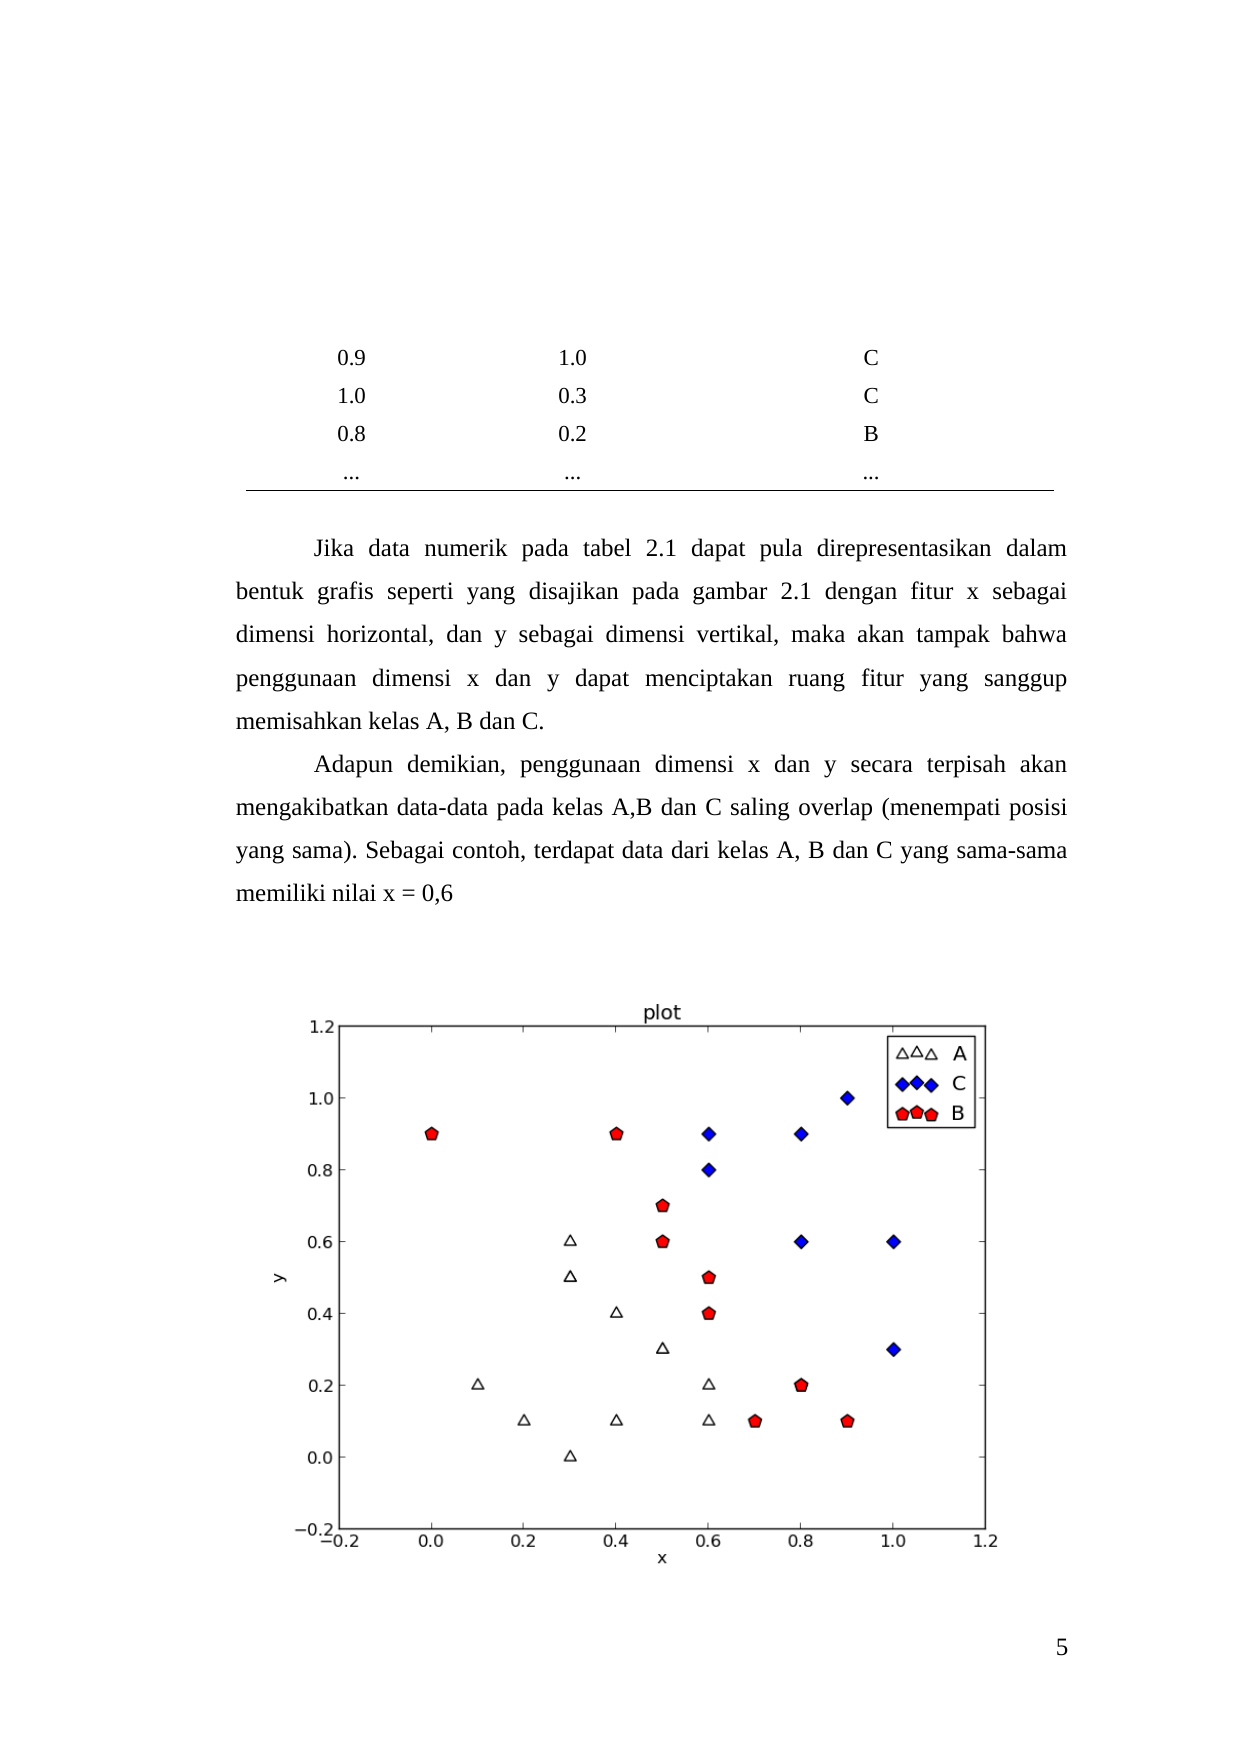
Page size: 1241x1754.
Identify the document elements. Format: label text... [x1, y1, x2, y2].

table_cell 1.0 [246, 377, 457, 414]
table_cell ... [246, 452, 457, 490]
table_cell C [688, 339, 1054, 377]
table_cell C [688, 377, 1054, 414]
table_cell B [688, 414, 1054, 452]
table_cell ... [457, 452, 688, 490]
text Jika data numerik pada tabel 2.1 dapat pula direpresentasikan dalam bentuk grafis seperti yang disajikan pada gambar 2.1 dengan fitur x sebagai dimensi horizontal, dan y sebagai dimensi vertikal, maka akan tampak bahwa penggunaan dimensi x dan y dapat menciptakan ruang fitur yang sanggup memisahkan kelas A, B dan C. [236, 533, 1068, 734]
table_cell 0.2 [457, 414, 688, 452]
table_cell 1.0 [457, 339, 688, 377]
text Adapun demikian, penggunaan dimensi x dan y secara terpisah akan mengakibatkan data-data pada kelas A,B dan C saling overlap (menempati posisi yang sama). Sebagai contoh, terdapat data dari kelas A, B dan C yang sama-sama memiliki nilai x = 0,6 [236, 749, 1068, 907]
table_cell ... [688, 452, 1054, 490]
picture [235, 964, 1068, 1592]
table_cell 0.3 [457, 377, 688, 414]
table_cell 0.9 [246, 339, 457, 377]
table_cell 0.8 [246, 414, 457, 452]
